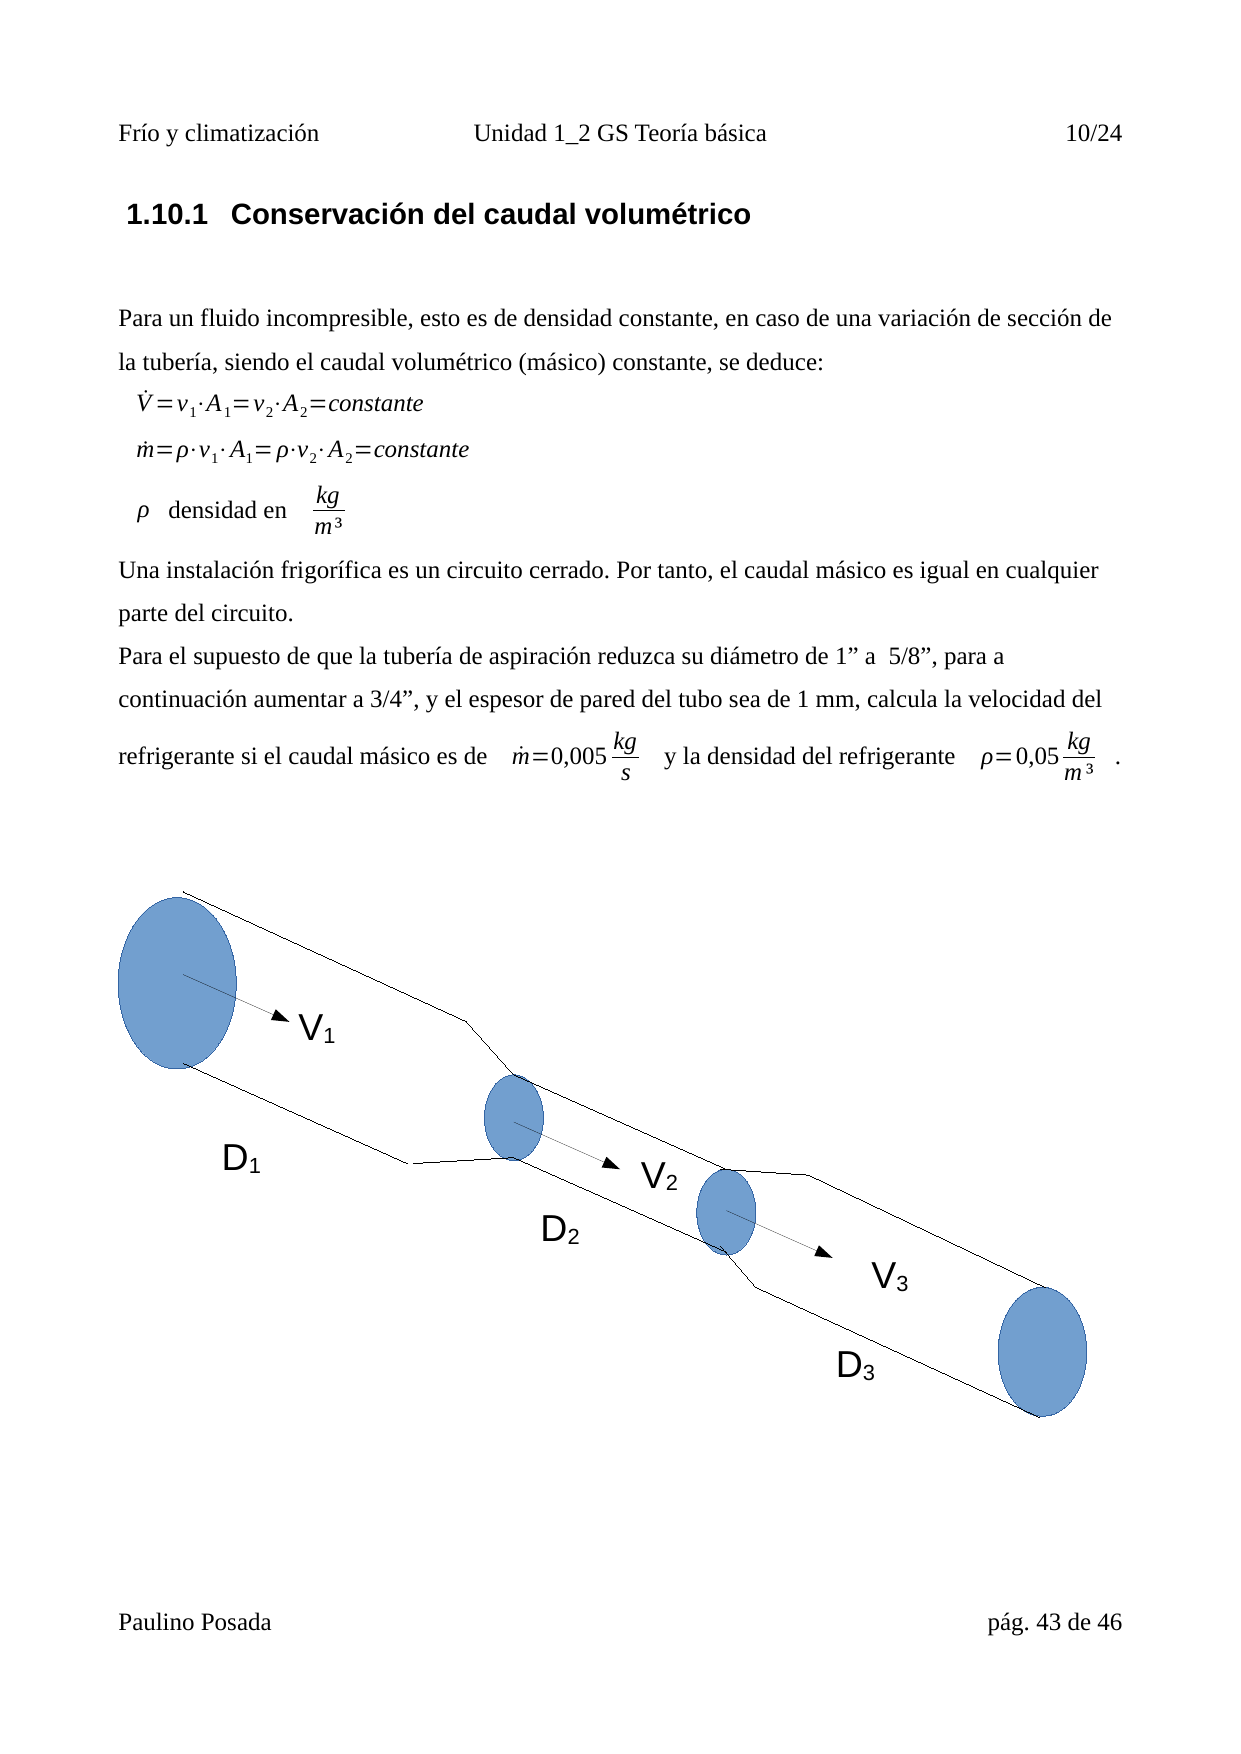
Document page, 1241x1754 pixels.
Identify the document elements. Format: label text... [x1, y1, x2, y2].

text Para un fluido incompresible, esto es de densidad constante, en caso de una variación de sección de la tubería, siendo el caudal volumétrico (másico) constante, se deduce: [118, 303, 1122, 375]
subtitle Conservación del caudal volumétrico [118, 197, 1122, 231]
text Para el supuesto de que la tubería de aspiración reduzca su diámetro de 1” a 5/8”, para a continuación aumentar a 3/4”, y el espesor de pared del tubo sea de 1 mm, calcula la velocidad del refrigerante si el caudal másico es de y la densidad del refrigerante . [118, 641, 1122, 786]
text densidad en [118, 481, 1122, 540]
text Una instalación frigorífica es un circuito cerrado. Por tanto, el caudal másico es igual en cualquier parte del circuito. [118, 555, 1122, 627]
